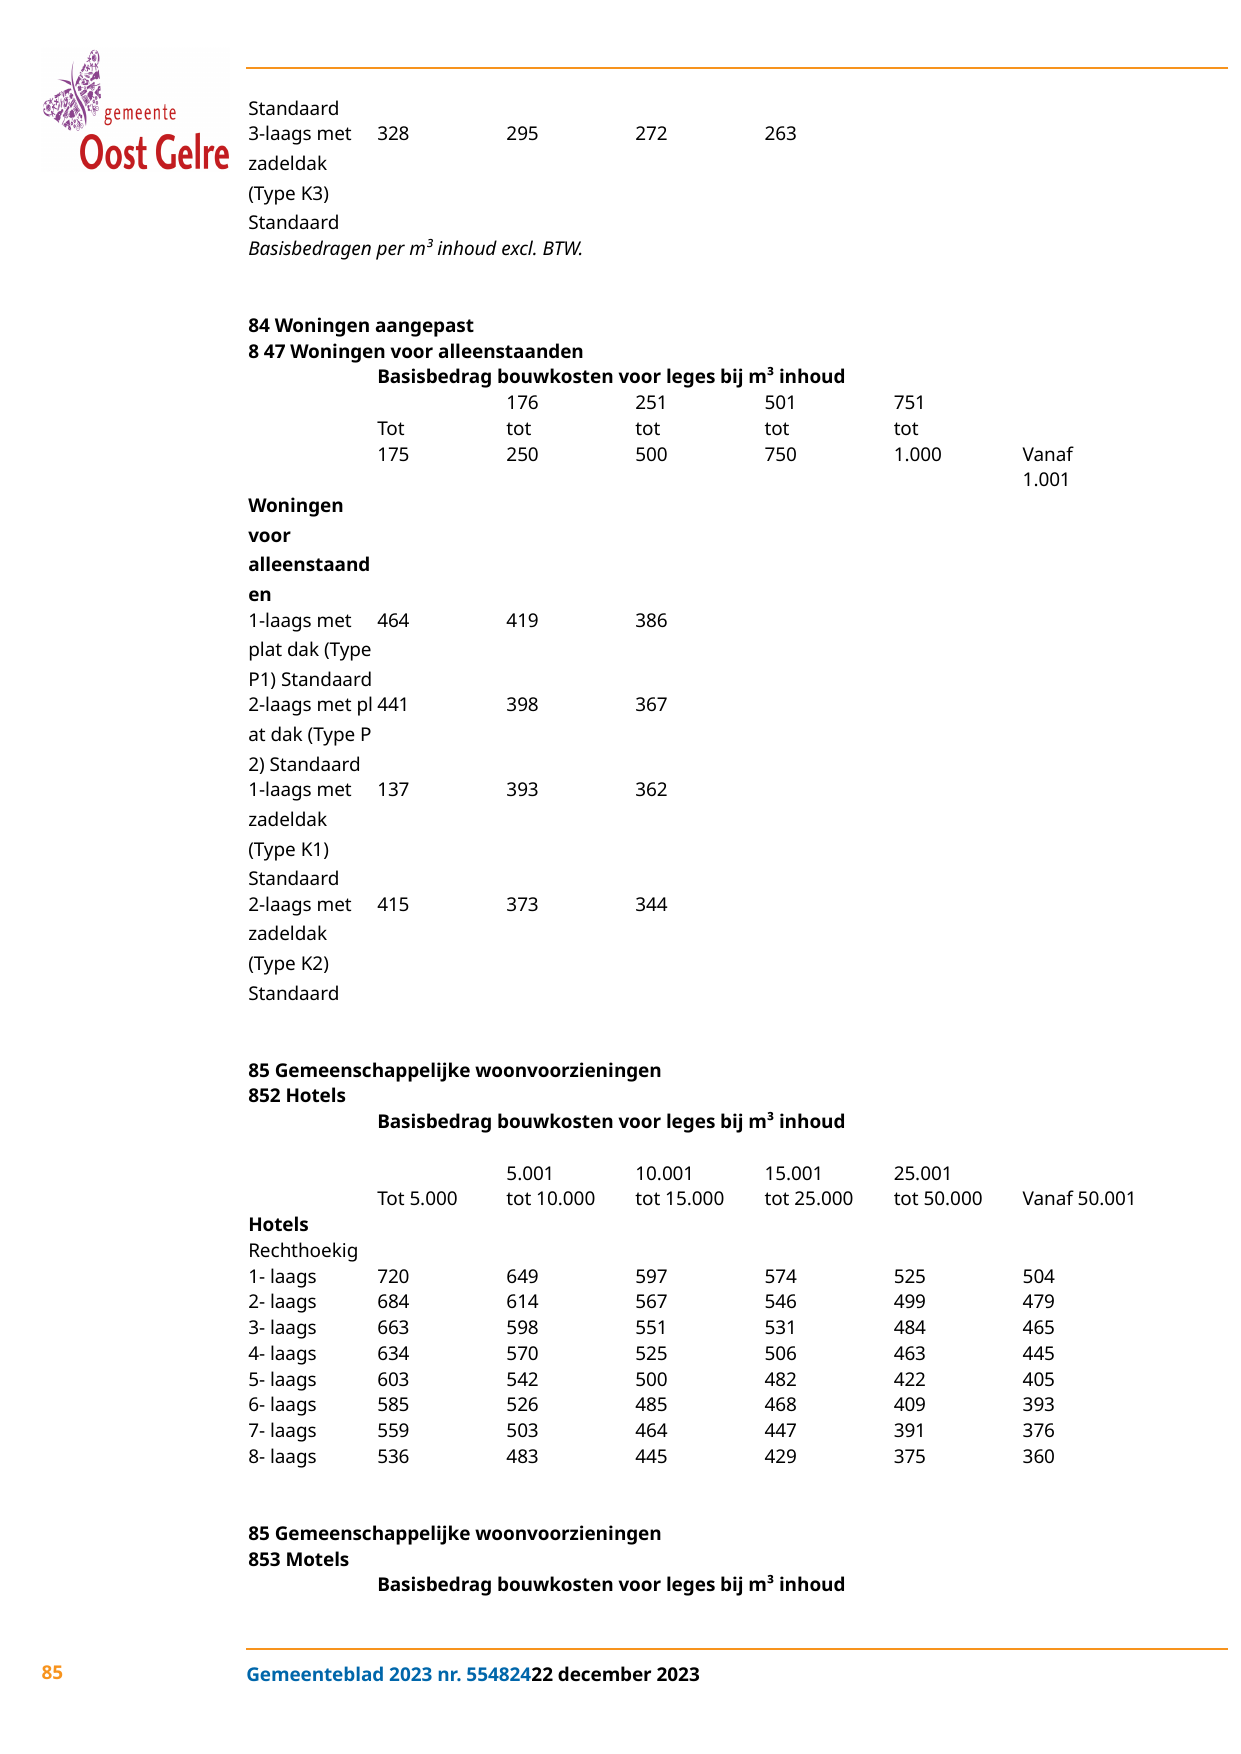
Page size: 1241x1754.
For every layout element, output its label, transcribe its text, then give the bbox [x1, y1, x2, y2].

table_cell [1023, 891, 1152, 1006]
table_cell 559 [377, 1417, 506, 1443]
table_cell [635, 261, 764, 286]
table_cell 15.001 [764, 1160, 893, 1186]
table_cell [377, 261, 506, 286]
table_cell [506, 261, 635, 286]
table_cell [764, 891, 893, 1006]
table_cell 328 [377, 121, 506, 235]
table_cell 25.001 [894, 1160, 1022, 1186]
table_cell 3- laags [248, 1314, 377, 1340]
table_cell 536 [377, 1443, 506, 1469]
table_cell 503 [506, 1417, 635, 1443]
table_cell tot 15.000 [635, 1186, 764, 1211]
table_cell [248, 415, 377, 441]
table_cell [894, 1134, 1022, 1160]
table_cell 447 [764, 1417, 893, 1443]
table_cell 2- laags [248, 1289, 377, 1314]
table_cell [506, 1211, 635, 1237]
table_cell [377, 1134, 506, 1160]
table_cell [1023, 261, 1152, 286]
table_cell 1-laags met zadeldak (Type K1) Standaard [248, 777, 377, 891]
table_cell 464 [377, 607, 506, 692]
table_cell 441 [377, 692, 506, 777]
table_cell 4- laags [248, 1340, 377, 1366]
table_cell [1023, 692, 1152, 777]
table_cell [248, 364, 377, 389]
table_cell [1023, 1469, 1152, 1494]
table_cell 531 [764, 1314, 893, 1340]
table_cell 649 [506, 1263, 635, 1288]
table_cell [894, 95, 1022, 121]
table_cell 6- laags [248, 1391, 377, 1417]
table_cell 1- laags [248, 1263, 377, 1288]
table_cell [894, 492, 1022, 607]
table_cell 663 [377, 1314, 506, 1340]
table_cell 393 [1023, 1391, 1152, 1417]
table_cell 8- laags [248, 1443, 377, 1469]
table_cell [635, 286, 764, 312]
table_cell 525 [635, 1340, 764, 1366]
table_cell 422 [894, 1366, 1022, 1391]
table_cell 445 [1023, 1340, 1152, 1366]
table_cell [377, 389, 506, 415]
table_cell [894, 777, 1022, 891]
table_cell [1023, 1160, 1152, 1186]
table_cell [377, 1469, 506, 1494]
table_cell 463 [894, 1340, 1022, 1366]
table_cell [635, 95, 764, 121]
table_cell [506, 286, 635, 312]
table_cell [506, 492, 635, 607]
table_cell 8 47 Woningen voor alleenstaanden [248, 338, 1152, 364]
table_cell [506, 467, 635, 492]
table_cell [506, 1469, 635, 1494]
table_cell 598 [506, 1314, 635, 1340]
table_cell 373 [506, 891, 635, 1006]
table_cell [894, 1006, 1022, 1031]
table_cell [248, 1160, 377, 1211]
table_cell [1023, 492, 1152, 607]
table_cell [635, 492, 764, 607]
table_cell 5- laags [248, 1366, 377, 1391]
table_cell [1023, 121, 1152, 235]
table_cell Basisbedrag bouwkosten voor leges bij m³ inhoud [377, 1109, 1152, 1134]
table_cell [248, 1469, 377, 1494]
table_cell 419 [506, 607, 635, 692]
table_cell [635, 1469, 764, 1494]
table_cell tot 50.000 [894, 1186, 1022, 1211]
table_cell [248, 1006, 377, 1031]
table_cell Basisbedrag bouwkosten voor leges bij m³ inhoud [377, 364, 1152, 389]
table_cell [1023, 1237, 1152, 1263]
table_cell 85 Gemeenschappelijke woonvoorzieningen [248, 1520, 1152, 1546]
table_cell 250 [506, 441, 635, 467]
table_cell [1023, 1006, 1152, 1031]
table_cell 405 [1023, 1366, 1152, 1391]
table_cell [894, 1211, 1022, 1237]
table_cell [248, 1109, 377, 1134]
table_cell [894, 607, 1022, 692]
picture [41, 47, 231, 172]
table_cell 3-laags met zadeldak (Type K3) Standaard [248, 121, 377, 235]
table_cell [506, 1006, 635, 1031]
table_cell 176 [506, 389, 635, 415]
table_cell 1.000 [894, 441, 1022, 467]
table_cell [506, 95, 635, 121]
table_cell [894, 235, 1022, 261]
table_cell 5.001 [506, 1160, 635, 1186]
table_cell 852 Hotels [248, 1083, 1152, 1108]
table_cell 634 [377, 1340, 506, 1366]
table_cell [894, 692, 1022, 777]
table_cell tot [894, 415, 1022, 441]
table_cell Vanaf [1023, 441, 1152, 467]
table_cell [1023, 1134, 1152, 1160]
table_cell 7- laags [248, 1417, 377, 1443]
table_cell 542 [506, 1366, 635, 1391]
table_cell 251 [635, 389, 764, 415]
table_cell [894, 467, 1022, 492]
table_cell [248, 286, 377, 312]
table_cell [894, 1237, 1022, 1263]
table_cell 360 [1023, 1443, 1152, 1469]
table_cell 375 [894, 1443, 1022, 1469]
table_cell 546 [764, 1289, 893, 1314]
table_cell [377, 1237, 506, 1263]
table_cell 484 [894, 1314, 1022, 1340]
table_cell 409 [894, 1391, 1022, 1417]
table_cell 1.001 [1023, 467, 1152, 492]
table_cell 367 [635, 692, 764, 777]
table_cell [894, 121, 1022, 235]
table_cell 445 [635, 1443, 764, 1469]
table_cell 597 [635, 1263, 764, 1288]
table_cell Basisbedrag bouwkosten voor leges bij m³ inhoud [377, 1572, 1152, 1597]
table_cell 499 [894, 1289, 1022, 1314]
table_cell 853 Motels [248, 1546, 1152, 1572]
table_cell 485 [635, 1391, 764, 1417]
table_cell [635, 1211, 764, 1237]
table_cell 684 [377, 1289, 506, 1314]
table_cell 2-laags met zadeldak (Type K2) Standaard [248, 891, 377, 1006]
table_cell Standaard [248, 95, 377, 121]
table_cell [1023, 286, 1152, 312]
table_cell 391 [894, 1417, 1022, 1443]
table_cell 750 [764, 441, 893, 467]
table_cell 295 [506, 121, 635, 235]
table_cell tot [764, 415, 893, 441]
table_cell 85 Gemeenschappelijke woonvoorzieningen [248, 1057, 1152, 1083]
table_cell Hotels [248, 1211, 377, 1237]
table_cell 506 [764, 1340, 893, 1366]
table_cell [377, 492, 506, 607]
table_cell [1023, 235, 1152, 261]
table_cell tot 10.000 [506, 1186, 635, 1211]
table_cell [248, 441, 377, 467]
table_cell 479 [1023, 1289, 1152, 1314]
table_cell 263 [764, 121, 893, 235]
table_cell 500 [635, 441, 764, 467]
table_cell [1023, 415, 1152, 441]
table_cell 415 [377, 891, 506, 1006]
table_cell [1023, 95, 1152, 121]
table_cell [248, 467, 377, 492]
table_cell [764, 1211, 893, 1237]
table_cell 501 [764, 389, 893, 415]
table_cell Basisbedragen per m³ inhoud excl. BTW. [248, 235, 893, 261]
table_cell [248, 1134, 377, 1160]
table_cell 429 [764, 1443, 893, 1469]
table_cell 376 [1023, 1417, 1152, 1443]
table_cell 603 [377, 1366, 506, 1391]
table_cell 570 [506, 1340, 635, 1366]
table_cell 720 [377, 1263, 506, 1288]
table_cell [1023, 777, 1152, 891]
table_cell tot [506, 415, 635, 441]
table_cell 585 [377, 1391, 506, 1417]
table_cell [764, 1006, 893, 1031]
table_cell 137 [377, 777, 506, 891]
table_cell [1023, 1211, 1152, 1237]
table_cell [377, 467, 506, 492]
table_cell [248, 1572, 377, 1597]
table_cell 175 [377, 441, 506, 467]
table_cell 483 [506, 1443, 635, 1469]
table_cell [1023, 389, 1152, 415]
table_cell 551 [635, 1314, 764, 1340]
table_cell 386 [635, 607, 764, 692]
table_cell [377, 1160, 506, 1186]
table_cell 525 [894, 1263, 1022, 1288]
table_cell [377, 1006, 506, 1031]
table_cell [248, 389, 377, 415]
table_cell [894, 261, 1022, 286]
table_cell [764, 777, 893, 891]
table_cell Vanaf 50.001 [1023, 1186, 1152, 1211]
table_cell [635, 1237, 764, 1263]
table_cell 751 [894, 389, 1022, 415]
table_cell [248, 1494, 1152, 1520]
table_cell tot 25.000 [764, 1186, 893, 1211]
table_cell 468 [764, 1391, 893, 1417]
table_cell [764, 1134, 893, 1160]
table_cell 272 [635, 121, 764, 235]
table_cell [764, 286, 893, 312]
table_cell [894, 891, 1022, 1006]
table_cell 398 [506, 692, 635, 777]
table_cell [764, 95, 893, 121]
table_cell 567 [635, 1289, 764, 1314]
table_cell [506, 1134, 635, 1160]
table_cell [894, 1469, 1022, 1494]
table_cell 465 [1023, 1314, 1152, 1340]
table_cell 2-laags met plat dak (Type P2) Standaard [248, 692, 377, 777]
table_cell [377, 95, 506, 121]
table_cell 393 [506, 777, 635, 891]
table_cell 10.001 [635, 1160, 764, 1186]
table_cell 482 [764, 1366, 893, 1391]
table_cell [377, 286, 506, 312]
table_cell 84 Woningen aangepast [248, 312, 1152, 338]
table_cell 526 [506, 1391, 635, 1417]
table_cell [764, 261, 893, 286]
table_cell [248, 261, 377, 286]
table_cell Woningen voor alleenstaanden [248, 492, 377, 607]
table_cell [764, 492, 893, 607]
table_cell 500 [635, 1366, 764, 1391]
table_cell [764, 1237, 893, 1263]
table_cell [894, 286, 1022, 312]
table_cell [377, 1211, 506, 1237]
table_cell Tot 5.000 [377, 1186, 506, 1211]
table_cell [1023, 607, 1152, 692]
table_cell [764, 467, 893, 492]
table_cell [635, 467, 764, 492]
table_cell 362 [635, 777, 764, 891]
table_cell [764, 692, 893, 777]
table_cell [764, 1469, 893, 1494]
table_cell [506, 1237, 635, 1263]
table_cell Rechthoekig [248, 1237, 377, 1263]
table_cell 614 [506, 1289, 635, 1314]
table_cell tot [635, 415, 764, 441]
table_cell 574 [764, 1263, 893, 1288]
table_cell Tot [377, 415, 506, 441]
table_cell [764, 607, 893, 692]
table_cell 464 [635, 1417, 764, 1443]
table_cell [635, 1134, 764, 1160]
table_cell 504 [1023, 1263, 1152, 1288]
table_cell [248, 1031, 1152, 1057]
table_cell 1-laags met plat dak (Type P1) Standaard [248, 607, 377, 692]
table_cell 344 [635, 891, 764, 1006]
table_cell [635, 1006, 764, 1031]
